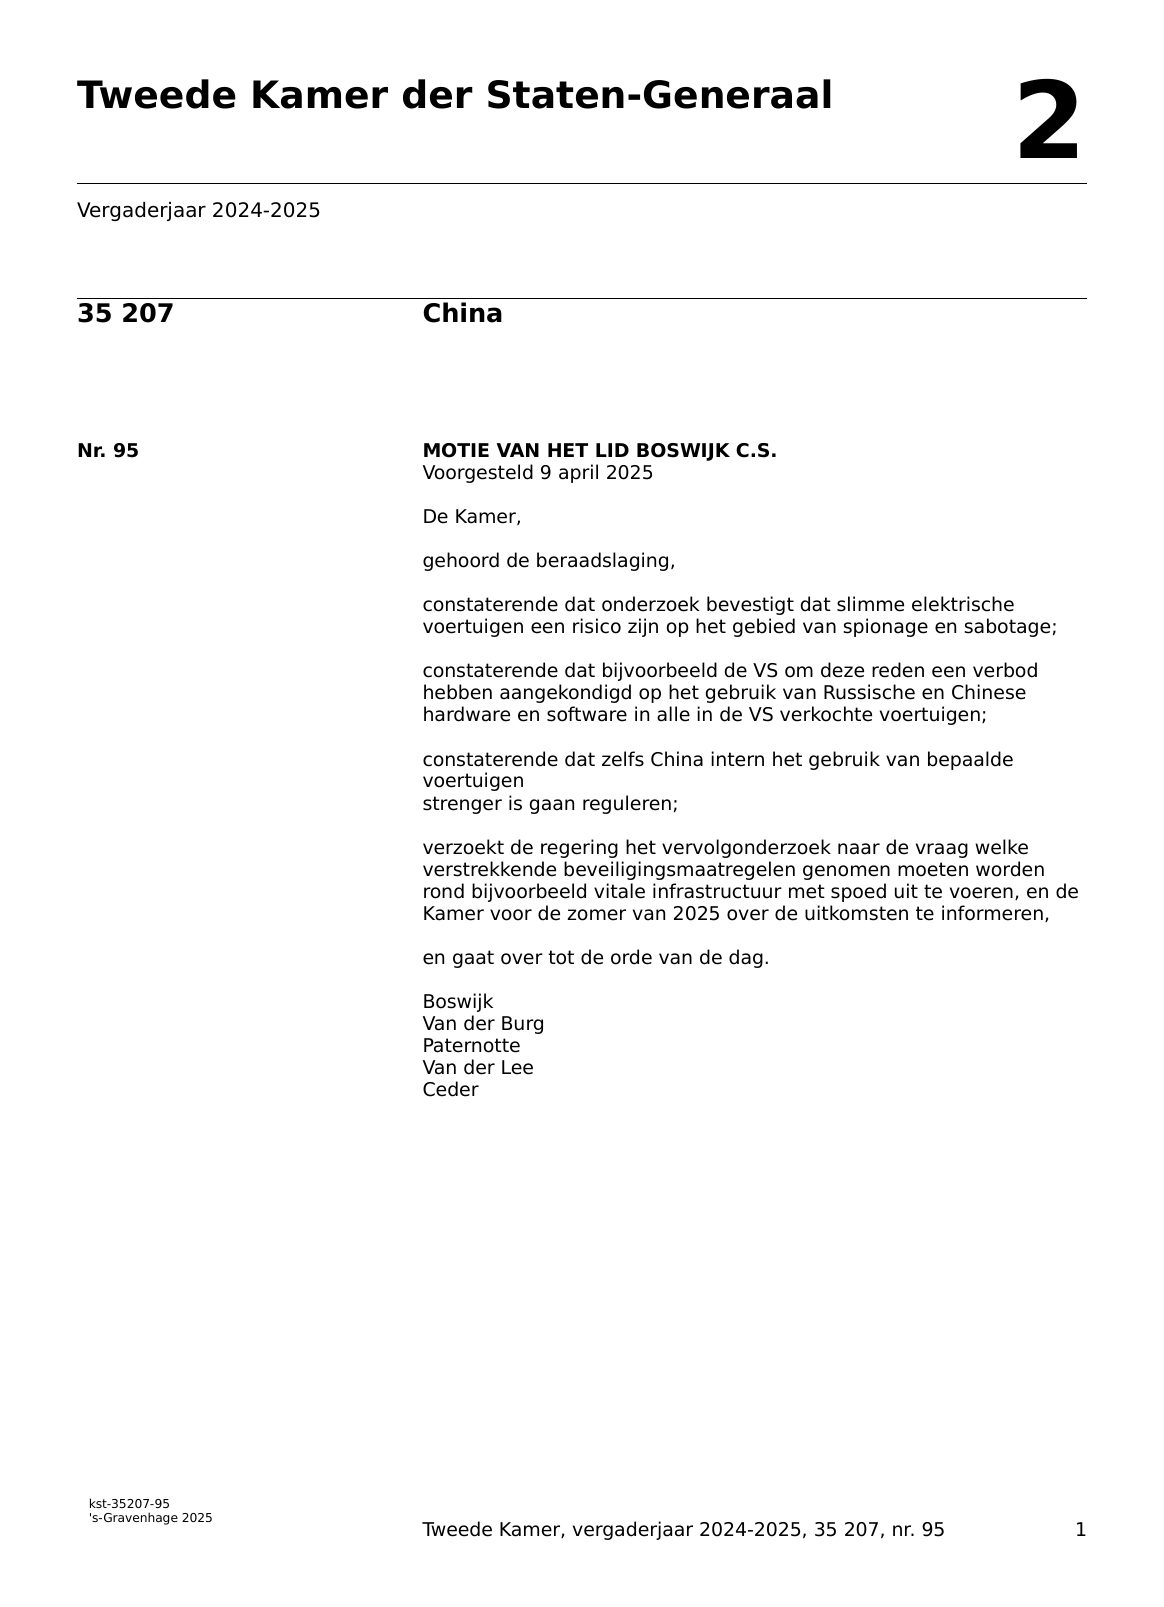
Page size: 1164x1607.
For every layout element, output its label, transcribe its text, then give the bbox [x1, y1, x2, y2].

text Ceder [422, 1079, 1087, 1101]
subtitle 35 207 China [77, 299, 1087, 329]
text De Kamer, [422, 506, 1087, 528]
text en gaat over tot de orde van de dag. [422, 947, 1087, 969]
text Voorgesteld 9 april 2025 [422, 462, 1087, 484]
text Van der Lee [422, 1057, 1087, 1079]
text strenger is gaan reguleren; [422, 792, 1087, 814]
text constaterende dat onderzoek bevestigt dat slimme elektrische voertuigen een risico zijn op het gebied van spionage en sabotage; [422, 594, 1087, 638]
text Paternotte [422, 1035, 1087, 1057]
text verzoekt de regering het vervolgonderzoek naar de vraag welke verstrekkende beveiligingsmaatregelen genomen moeten worden rond bijvoorbeeld vitale infrastructuur met spoed uit te voeren, en de Kamer voor de zomer van 2025 over de uitkomsten te informeren, [422, 837, 1087, 924]
text constaterende dat bijvoorbeeld de VS om deze reden een verbod hebben aangekondigd op het gebruik van Russische en Chinese hardware en software in alle in de VS verkochte voertuigen; [422, 660, 1087, 726]
table_cell Vergaderjaar 2024-2025 [77, 184, 1087, 298]
table_header Tweede Kamer der Staten-Generaal [77, 59, 886, 183]
text constaterende dat zelfs China intern het gebruik van bepaalde voertuigen [422, 748, 1087, 792]
text gehoord de beraadslaging, [422, 550, 1087, 572]
table_header 2 [886, 59, 1087, 183]
subtitle Nr. 95 MOTIE VAN HET LID BOSWIJK C.S. [77, 440, 1087, 462]
text Boswijk [422, 991, 1087, 1013]
text kst-35207-95 [88, 1497, 323, 1511]
text 's-Gravenhage 2025 [88, 1511, 323, 1525]
text Van der Burg [422, 1013, 1087, 1035]
